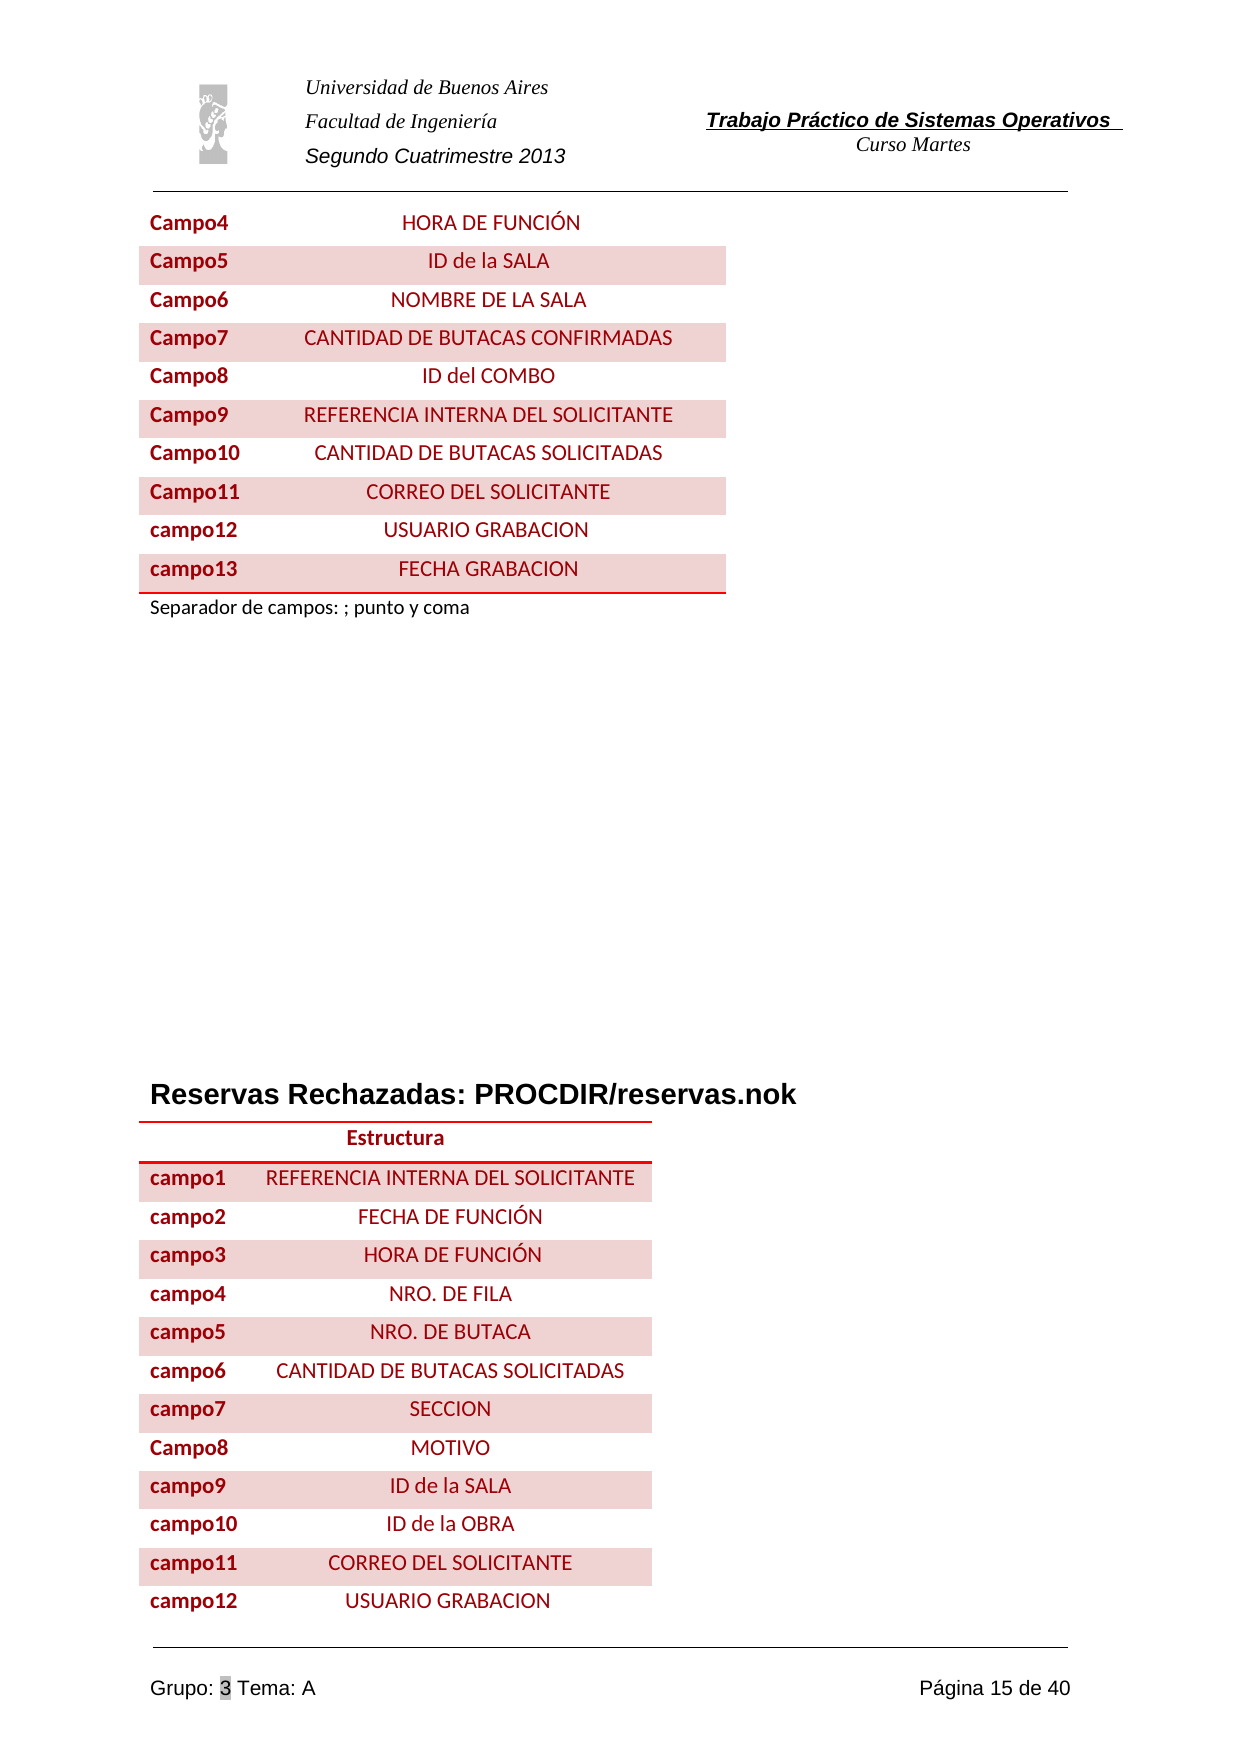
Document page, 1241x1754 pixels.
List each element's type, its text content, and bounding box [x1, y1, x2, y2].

table_cell campo10 [139, 1510, 249, 1548]
table_cell campo1 [139, 1164, 249, 1202]
table_cell campo12 [139, 1586, 249, 1625]
table_cell CANTIDAD DE BUTACAS SOLICITADAS [249, 1356, 652, 1394]
table_cell Campo11 [139, 477, 251, 515]
table_cell CORREO DEL SOLICITANTE [249, 1548, 652, 1586]
table_header Estructura [139, 1123, 652, 1161]
table_cell ID de la OBRA [249, 1510, 652, 1548]
table_cell NRO. DE FILA [249, 1279, 652, 1317]
table_cell campo4 [139, 1279, 249, 1317]
table_cell Campo5 [139, 246, 251, 285]
table_cell campo5 [139, 1317, 249, 1356]
table_cell USUARIO GRABACION [251, 515, 726, 554]
picture [198, 82, 231, 166]
table_cell campo6 [139, 1356, 249, 1394]
table_cell ID de la SALA [249, 1471, 652, 1509]
table_cell HORA DE FUNCIÓN [249, 1240, 652, 1279]
table_cell USUARIO GRABACION [249, 1586, 652, 1625]
table_cell CANTIDAD DE BUTACAS CONFIRMADAS [251, 323, 726, 362]
table_cell MOTIVO [249, 1433, 652, 1471]
table_cell Campo9 [139, 400, 251, 438]
table_cell Campo6 [139, 285, 251, 323]
table_cell campo11 [139, 1548, 249, 1586]
table_cell campo7 [139, 1394, 249, 1433]
table_cell REFERENCIA INTERNA DEL SOLICITANTE [249, 1164, 652, 1202]
table_cell FECHA DE FUNCIÓN [249, 1202, 652, 1240]
table_cell Campo8 [139, 1433, 249, 1471]
table_cell campo3 [139, 1240, 249, 1279]
table_cell campo13 [139, 554, 251, 592]
table_cell Campo4 [139, 208, 251, 246]
table_cell NOMBRE DE LA SALA [251, 285, 726, 323]
table_cell REFERENCIA INTERNA DEL SOLICITANTE [251, 400, 726, 438]
table_cell SECCION [249, 1394, 652, 1433]
table_cell NRO. DE BUTACA [249, 1317, 652, 1356]
table_cell ID del COMBO [251, 362, 726, 400]
text Reservas Rechazadas: PROCDIR/reservas.nok [150, 1077, 1090, 1111]
text Separador de campos: ; punto y coma [150, 594, 1090, 620]
table_cell campo12 [139, 515, 251, 554]
table_cell campo9 [139, 1471, 249, 1509]
table_cell HORA DE FUNCIÓN [251, 208, 726, 246]
table_cell campo2 [139, 1202, 249, 1240]
table_cell Campo8 [139, 362, 251, 400]
table_cell Campo7 [139, 323, 251, 362]
table_cell CANTIDAD DE BUTACAS SOLICITADAS [251, 439, 726, 477]
table_cell CORREO DEL SOLICITANTE [251, 477, 726, 515]
table_cell FECHA GRABACION [251, 554, 726, 592]
table_cell Campo10 [139, 439, 251, 477]
table_cell ID de la SALA [251, 246, 726, 285]
